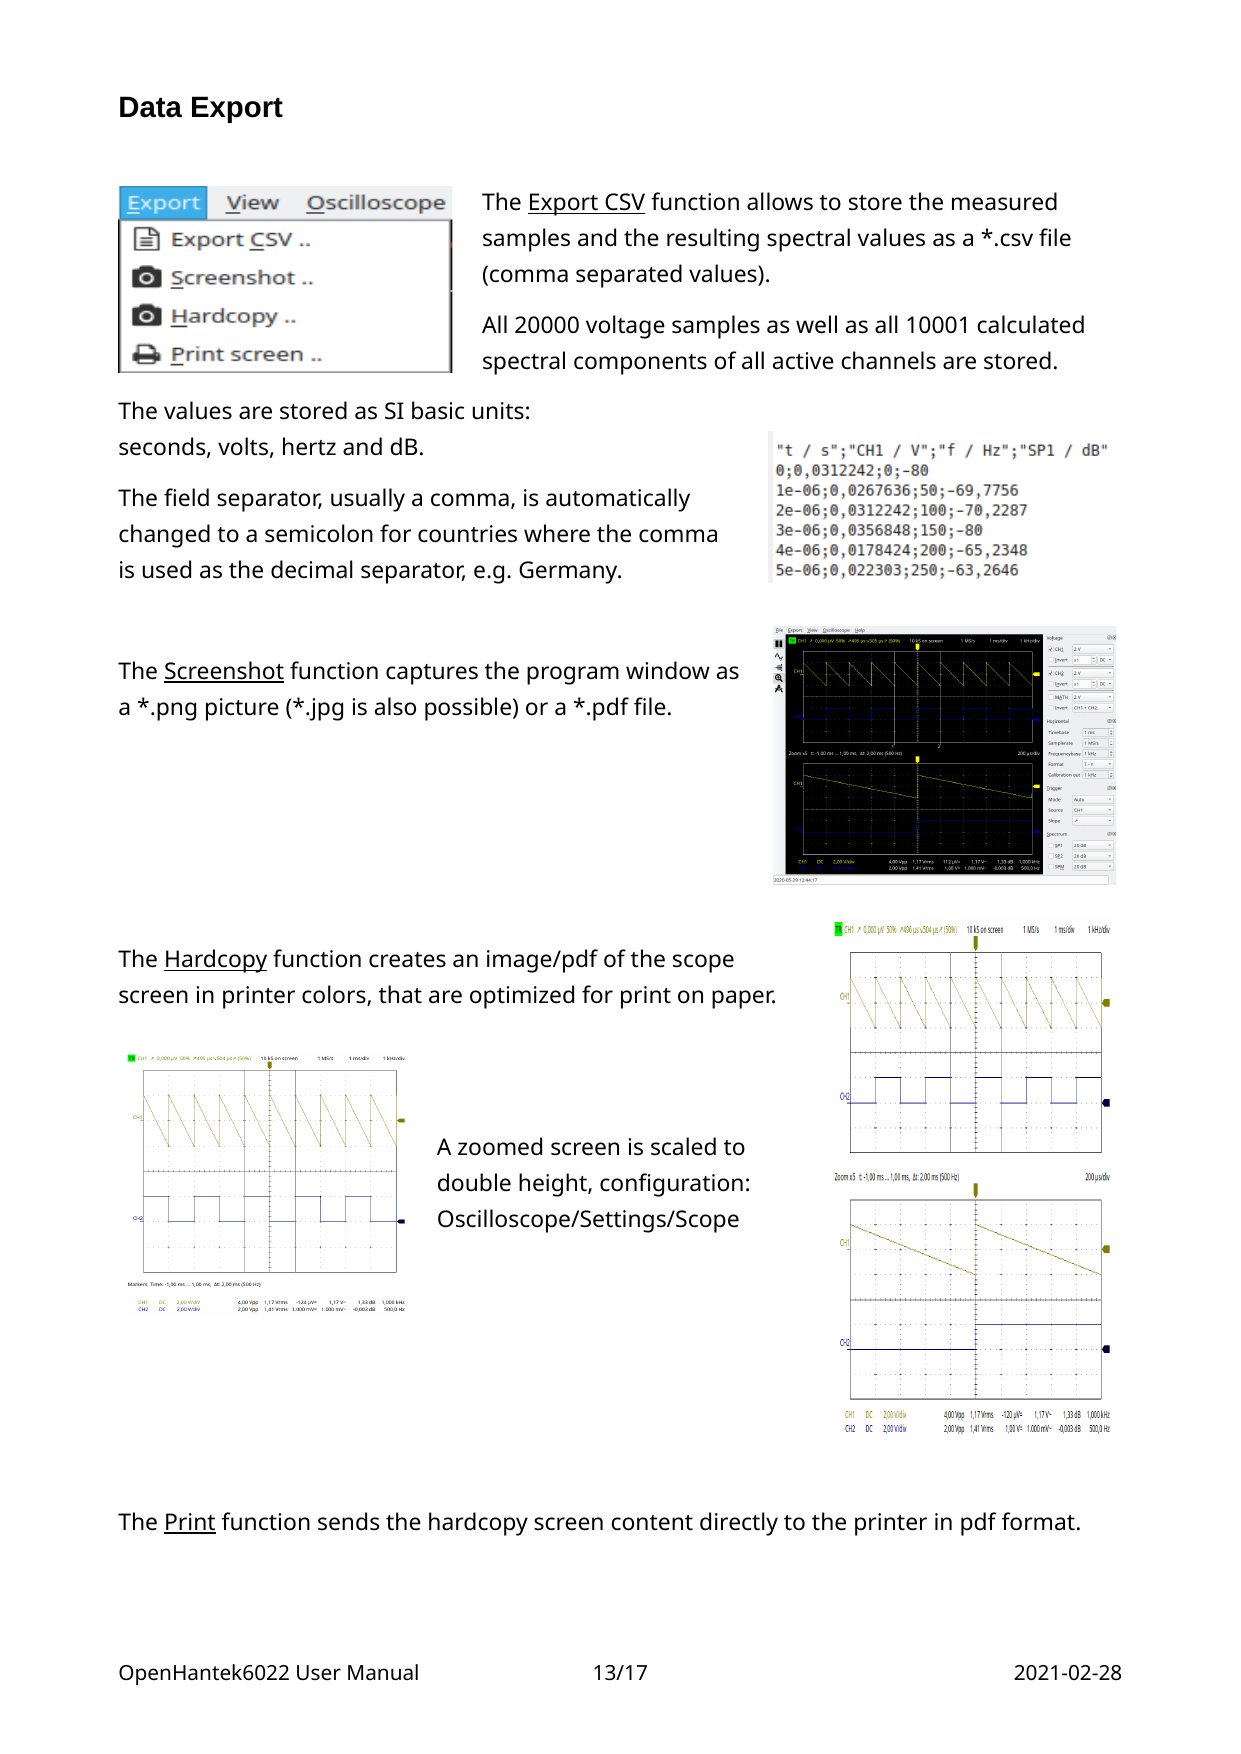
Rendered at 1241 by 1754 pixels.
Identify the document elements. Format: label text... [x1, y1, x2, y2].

picture [118, 186, 453, 373]
subtitle Data Export [118, 89, 1122, 123]
picture [831, 915, 1113, 1442]
picture [124, 1051, 408, 1316]
text The Hardcopy function creates an image/pdf of the scope screen in printer colors, that are optimized for print on paper. [118, 943, 831, 1010]
picture [767, 431, 1119, 583]
picture [772, 626, 1117, 885]
text The Print function sends the hardcopy screen content directly to the printer in pdf format. [118, 1506, 1122, 1537]
text The Export CSV function allows to store the measured samples and the resulting spectral values as a *.csv file (comma separated values). [453, 186, 1122, 289]
text The field separator, usually a comma, is automatically changed to a semicolon for countries where the comma is used as the decimal separator, e.g. Germany. [118, 482, 1122, 585]
text The Screenshot function captures the program window as a *.png picture (*.jpg is also possible) or a *.pdf file. [118, 654, 772, 722]
text The values are stored as SI basic units: seconds, volts, hertz and dB. [118, 395, 1122, 462]
text A zoomed screen is scaled to double height, configuration: Oscilloscope/Settings/Scope [408, 1131, 831, 1234]
text All 20000 voltage samples as well as all 10001 calculated spectral components of all active channels are stored. [118, 309, 1122, 376]
